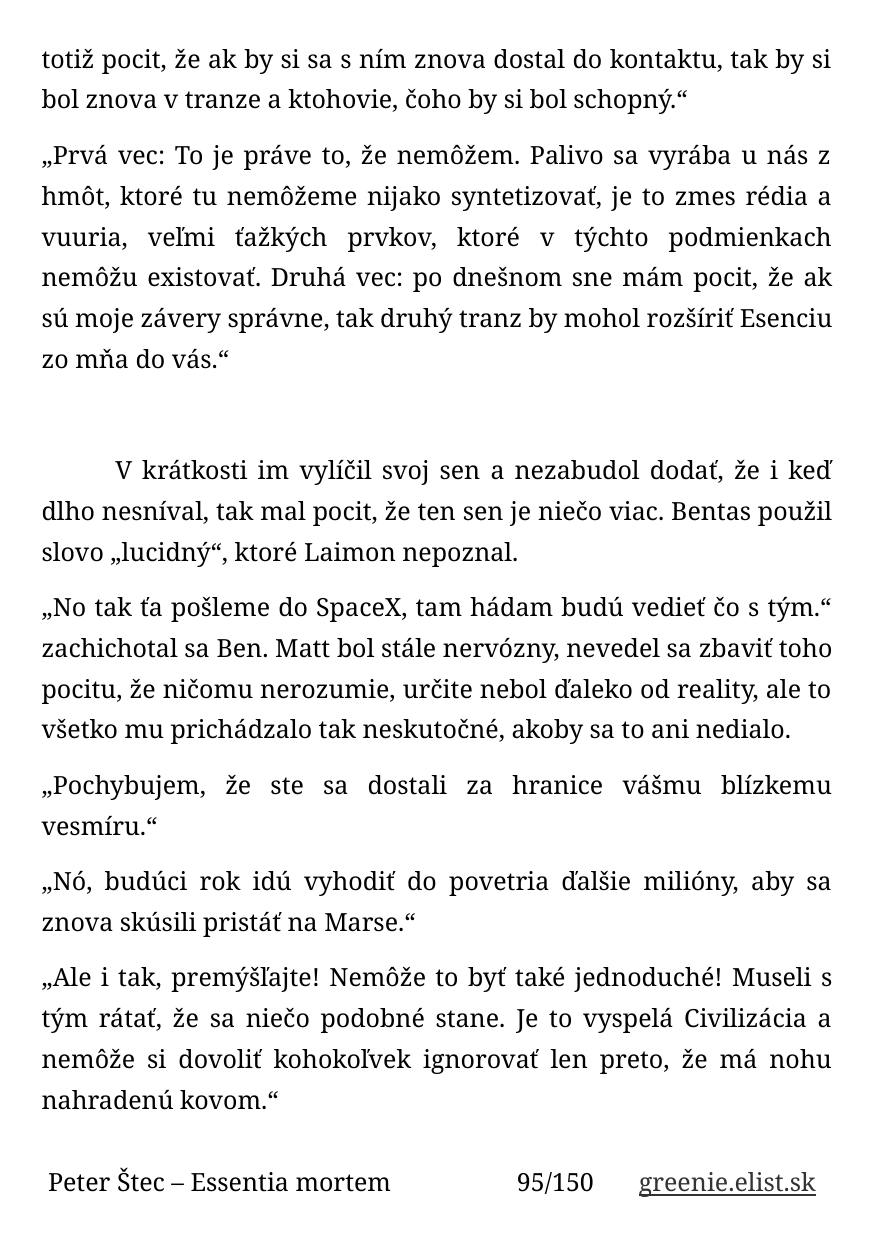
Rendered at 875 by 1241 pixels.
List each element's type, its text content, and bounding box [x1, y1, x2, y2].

text „Pochybujem, že ste sa dostali za hranice vášmu blízkemu vesmíru.“ [41, 768, 833, 842]
text „Ale i tak, premýšľajte! Nemôže to byť také jednoduché! Museli s tým rátať, že sa niečo podobné stane. Je to vyspelá Civilizácia a nemôže si dovoliť kohokoľvek ignorovať len preto, že má nohu nahradenú kovom.“ [41, 960, 833, 1117]
text totiž pocit, že ak by si sa s ním znova dostal do kontaktu, tak by si bol znova v tranze a ktohovie, čoho by si bol schopný.“ [41, 41, 833, 116]
text „No tak ťa pošleme do SpaceX, tam hádam budú vedieť čo s tým.“ zachichotal sa Ben. Matt bol stále nervózny, nevedel sa zbaviť toho pocitu, že ničomu nerozumie, určite nebol ďaleko od reality, ale to všetko mu prichádzalo tak neskutočné, akoby sa to ani nedialo. [41, 590, 833, 746]
text „Prvá vec: To je práve to, že nemôžem. Palivo sa vyrába u nás z hmôt, ktoré tu nemôžeme nijako syntetizovať, je to zmes rédia a vuuria, veľmi ťažkých prvkov, ktoré v týchto podmienkach nemôžu existovať. Druhá vec: po dnešnom sne mám pocit, že ak sú moje závery správne, tak druhý tranz by mohol rozšíriť Esenciu zo mňa do vás.“ [41, 138, 833, 376]
text „Nó, budúci rok idú vyhodiť do povetria ďalšie milióny, aby sa znova skúsili pristáť na Marse.“ [41, 864, 833, 939]
text V krátkosti im vylíčil svoj sen a nezabudol dodať, že i keď dlho nesníval, tak mal pocit, že ten sen je niečo viac. Bentas použil slovo „lucidný“, ktoré Laimon nepoznal. [41, 453, 833, 568]
